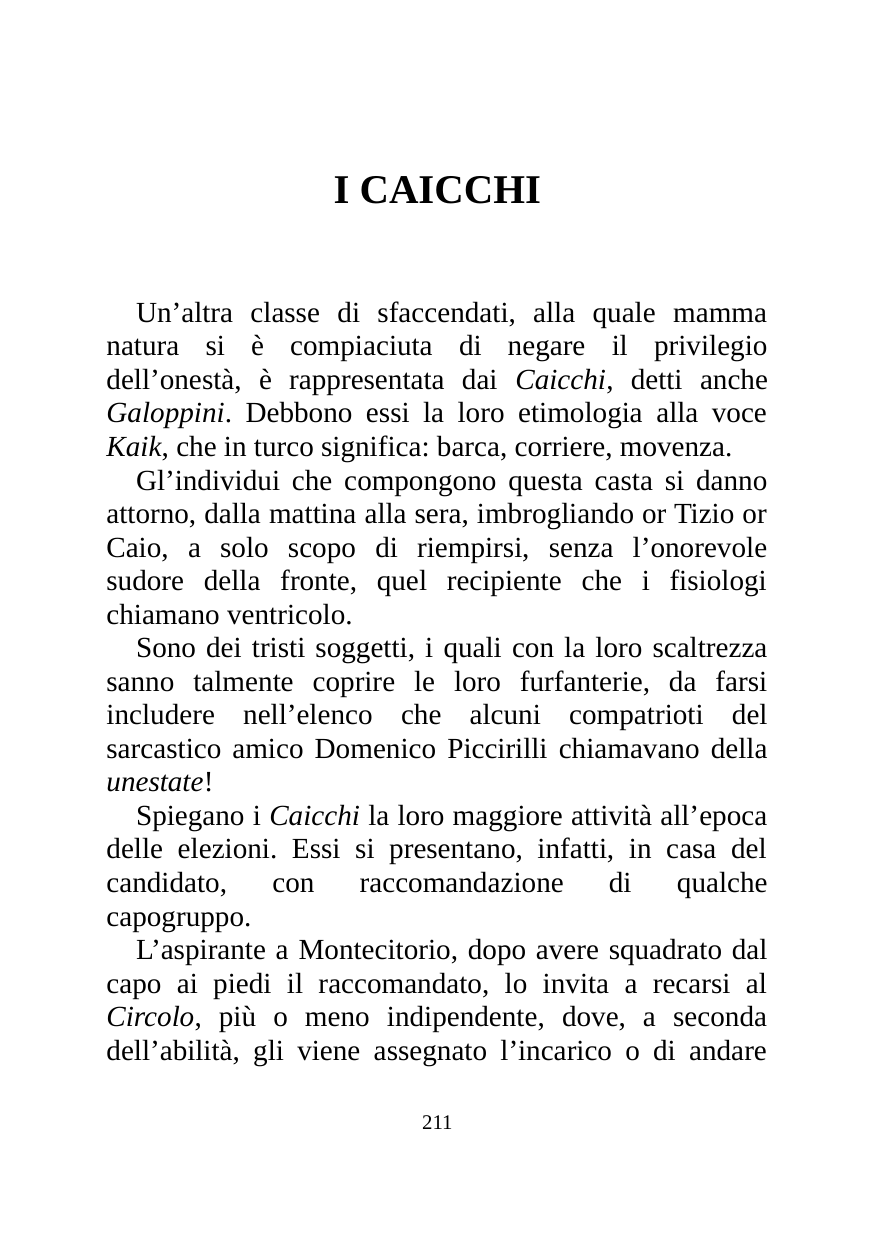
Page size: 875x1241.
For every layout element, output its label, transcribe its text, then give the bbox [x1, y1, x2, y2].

text Un’altra classe di sfaccendati, alla quale mamma natura si è compiaciuta di negare il privilegio dell’onestà, è rappresentata dai Caicchi, detti anche Galoppini. Debbono essi la loro etimologia alla voce Kaik, che in turco significa: barca, corriere, movenza. [106, 295, 768, 463]
text Gl’individui che compongono questa casta si danno attorno, dalla mattina alla sera, imbrogliando or Tizio or Caio, a solo scopo di riempirsi, senza l’onorevole sudore della fronte, quel recipiente che i fisiologi chiamano ventricolo. [106, 463, 768, 630]
text Spiegano i Caicchi la loro maggiore attività all’epoca delle elezioni. Essi si presentano, infatti, in casa del candidato, con raccomandazione di qualche capogruppo. [106, 798, 768, 932]
subtitle I CAICCHI [106, 165, 768, 212]
text Sono dei tristi soggetti, i quali con la loro scaltrezza sanno talmente coprire le loro furfanterie, da farsi includere nell’elenco che alcuni compatrioti del sarcastico amico Domenico Piccirilli chiamavano della unestate! [106, 630, 768, 798]
text L’aspirante a Montecitorio, dopo avere squadrato dal capo ai piedi il raccomandato, lo invita a recarsi al Circolo, più o meno indipendente, dove, a seconda dell’abilità, gli viene assegnato l’incarico o di andare [106, 932, 768, 1066]
